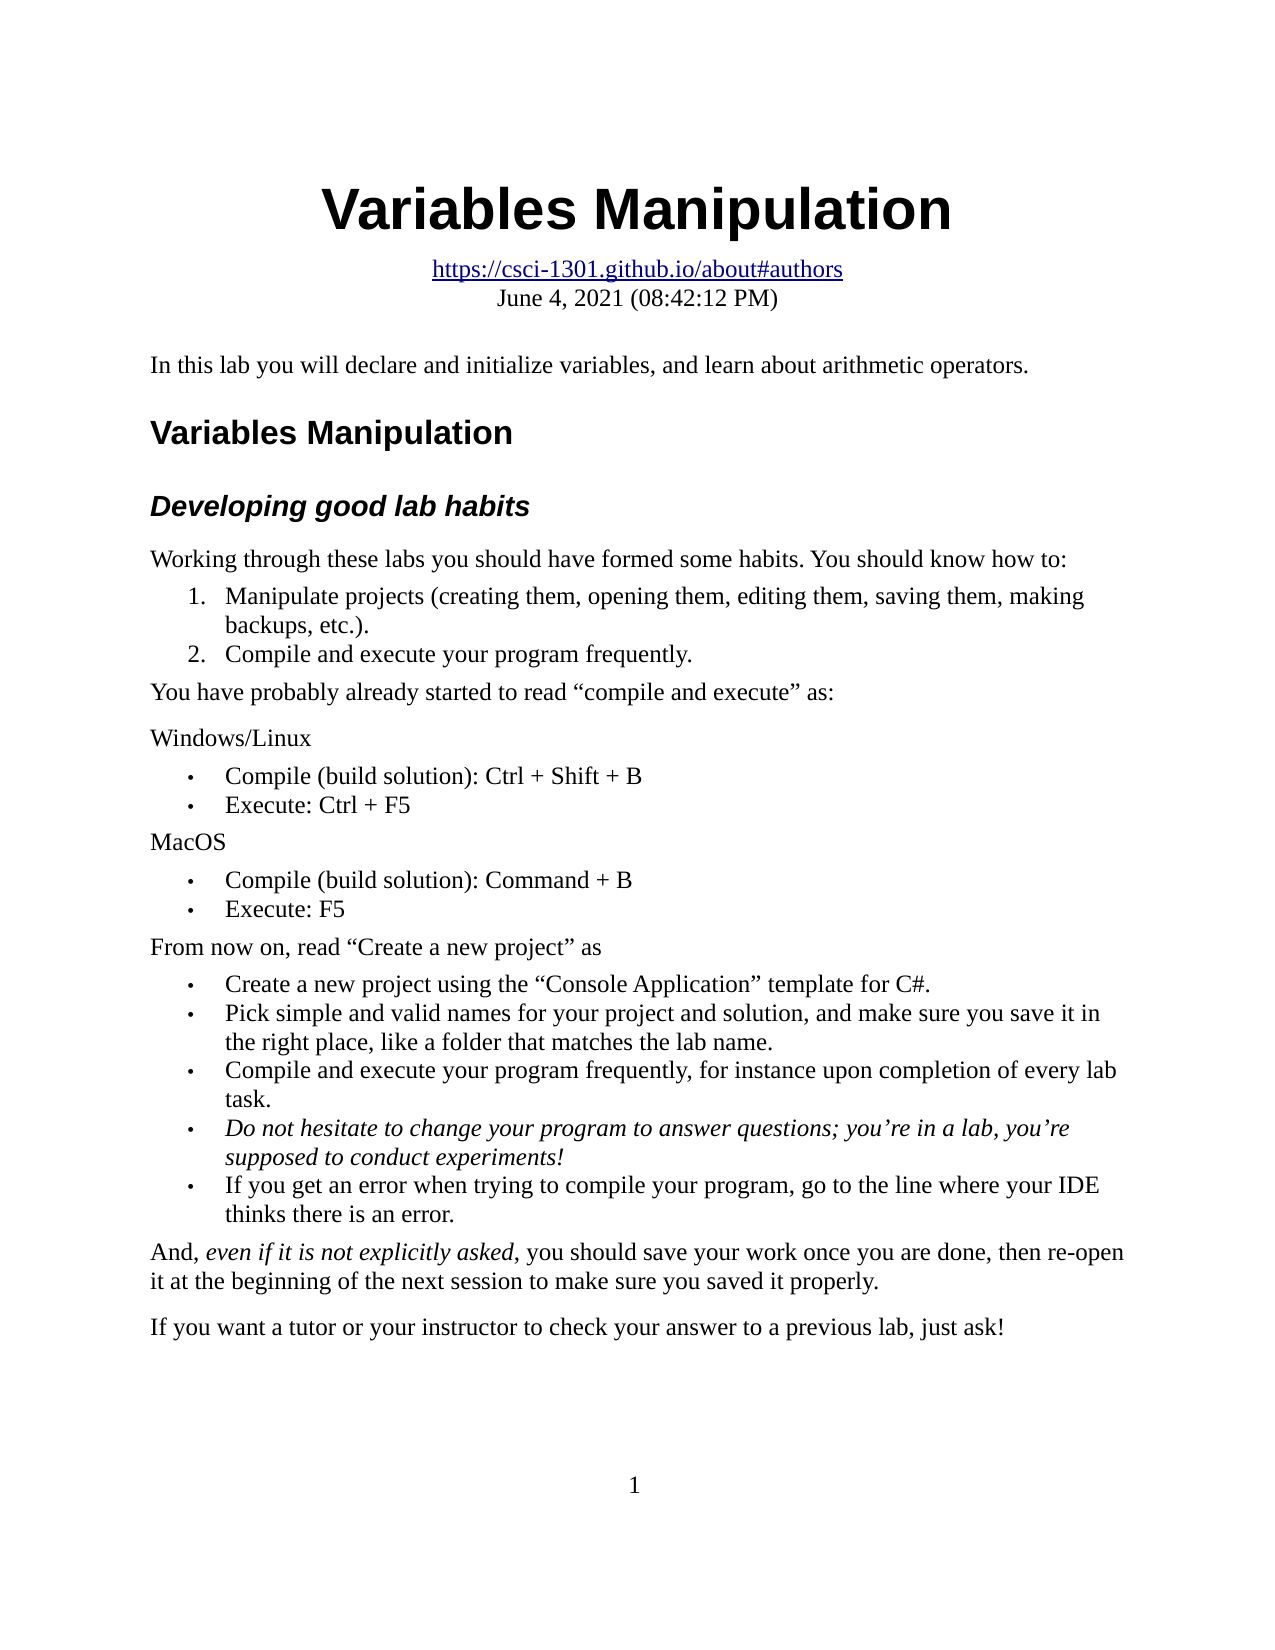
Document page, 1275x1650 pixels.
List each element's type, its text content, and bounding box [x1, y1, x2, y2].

list Pick simple and valid names for your project and solution, and make sure you save it in the right place, like a folder that matches the lab name. [187, 998, 1125, 1056]
list Do not hesitate to change your program to answer questions; you’re in a lab, you’re supposed to conduct experiments! [187, 1113, 1125, 1171]
list Execute: F5 [187, 894, 1125, 923]
text If you want a tutor or your instructor to check your answer to a previous lab, just ask! [150, 1312, 1125, 1341]
list Compile (build solution): Ctrl + Shift + B [187, 761, 1125, 790]
title Variables Manipulation [150, 175, 1125, 242]
text And, even if it is not explicitly asked, you should save your work once you are done, then re-open it at the beginning of the next session to make sure you saved it properly. [150, 1237, 1125, 1294]
text From now on, read “Create a new project” as [150, 932, 1125, 960]
text https://csci-1301.github.io/about#authors [150, 254, 1125, 283]
list Create a new project using the “Console Application” template for C#. [187, 969, 1125, 998]
text MacOS [150, 827, 1125, 856]
text June 4, 2021 (08:42:12 PM) [150, 283, 1125, 312]
subtitle Variables Manipulation [150, 412, 1125, 451]
text Windows/Linux [150, 723, 1125, 752]
subtitle Developing good lab habits [150, 489, 1125, 522]
text You have probably already started to read “compile and execute” as: [150, 677, 1125, 705]
list Compile and execute your program frequently, for instance upon completion of every lab task. [187, 1056, 1125, 1113]
list Manipulate projects (creating them, opening them, editing them, saving them, making backups, etc.). [187, 581, 1125, 639]
text In this lab you will declare and initialize variables, and learn about arithmetic operators. [150, 350, 1125, 378]
list If you get an error when trying to compile your program, go to the line where your IDE thinks there is an error. [187, 1171, 1125, 1228]
text Working through these labs you should have formed some habits. You should know how to: [150, 544, 1125, 572]
list Execute: Ctrl + F5 [187, 790, 1125, 818]
list Compile (build solution): Command + B [187, 865, 1125, 894]
list Compile and execute your program frequently. [187, 639, 1125, 668]
